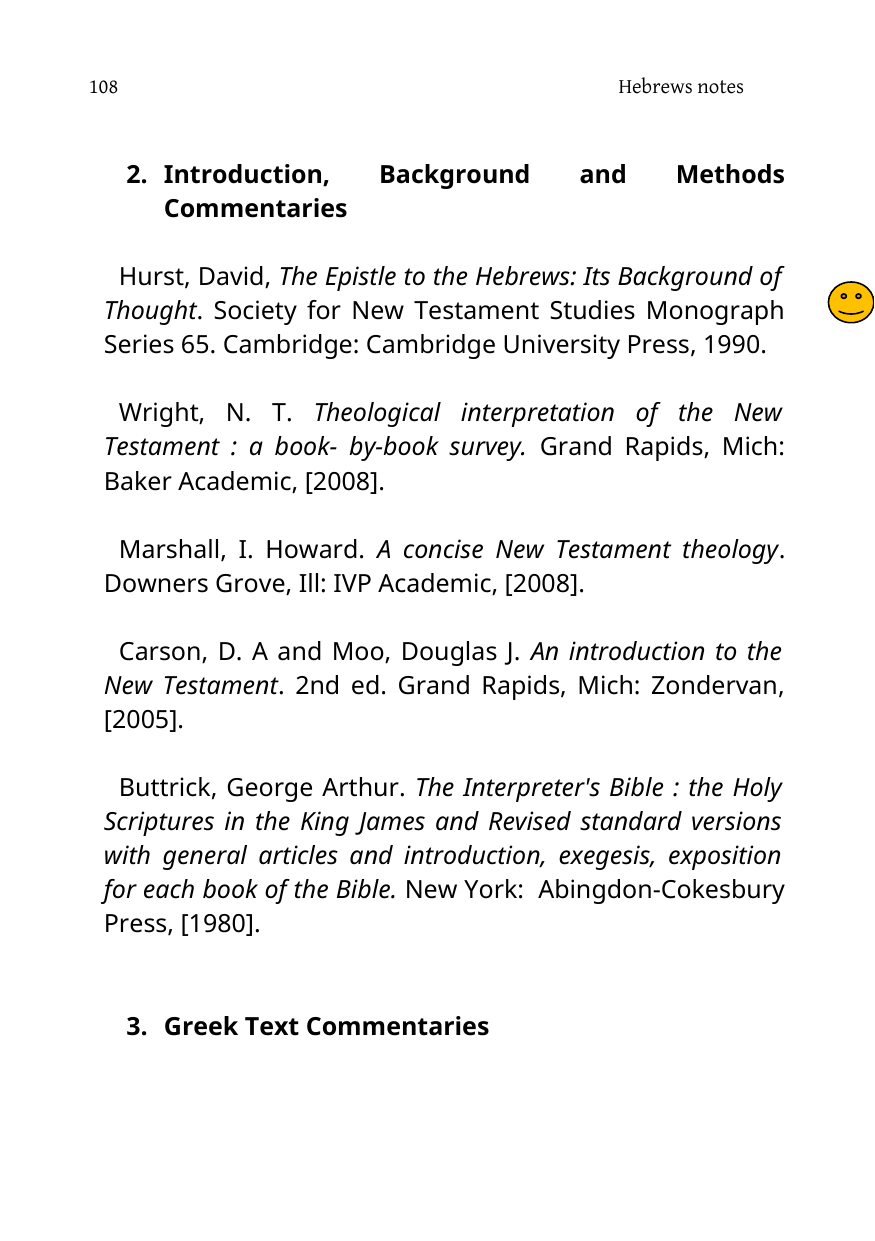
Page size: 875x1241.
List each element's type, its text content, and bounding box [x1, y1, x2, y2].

text Marshall, I. Howard. A concise New Testament theology. Downers Grove, Ill: IVP Academic, [2008]. [104, 531, 785, 599]
text Hurst, David, The Epistle to the Hebrews: Its Background of Thought. Society for New Testament Studies Monograph Series 65. Cambridge: Cambridge University Press, 1990. [104, 259, 785, 361]
list Greek Text Commentaries [126, 1008, 785, 1042]
text Buttrick, George Arthur. The Interpreter's Bible : the Holy Scriptures in the King James and Revised standard versions with general articles and introduction, exegesis, exposition for each book of the Bible. New York: Abingdon-Cokesbury Press, [1980]. [104, 770, 785, 940]
text Wright, N. T. Theological interpretation of the New Testament : a book- by-book survey. Grand Rapids, Mich: Baker Academic, [2008]. [104, 395, 785, 497]
text Carson, D. A and Moo, Douglas J. An introduction to the New Testament. 2nd ed. Grand Rapids, Mich: Zondervan, [2005]. [104, 633, 785, 736]
list Introduction, Background and Methods Commentaries [126, 157, 785, 225]
